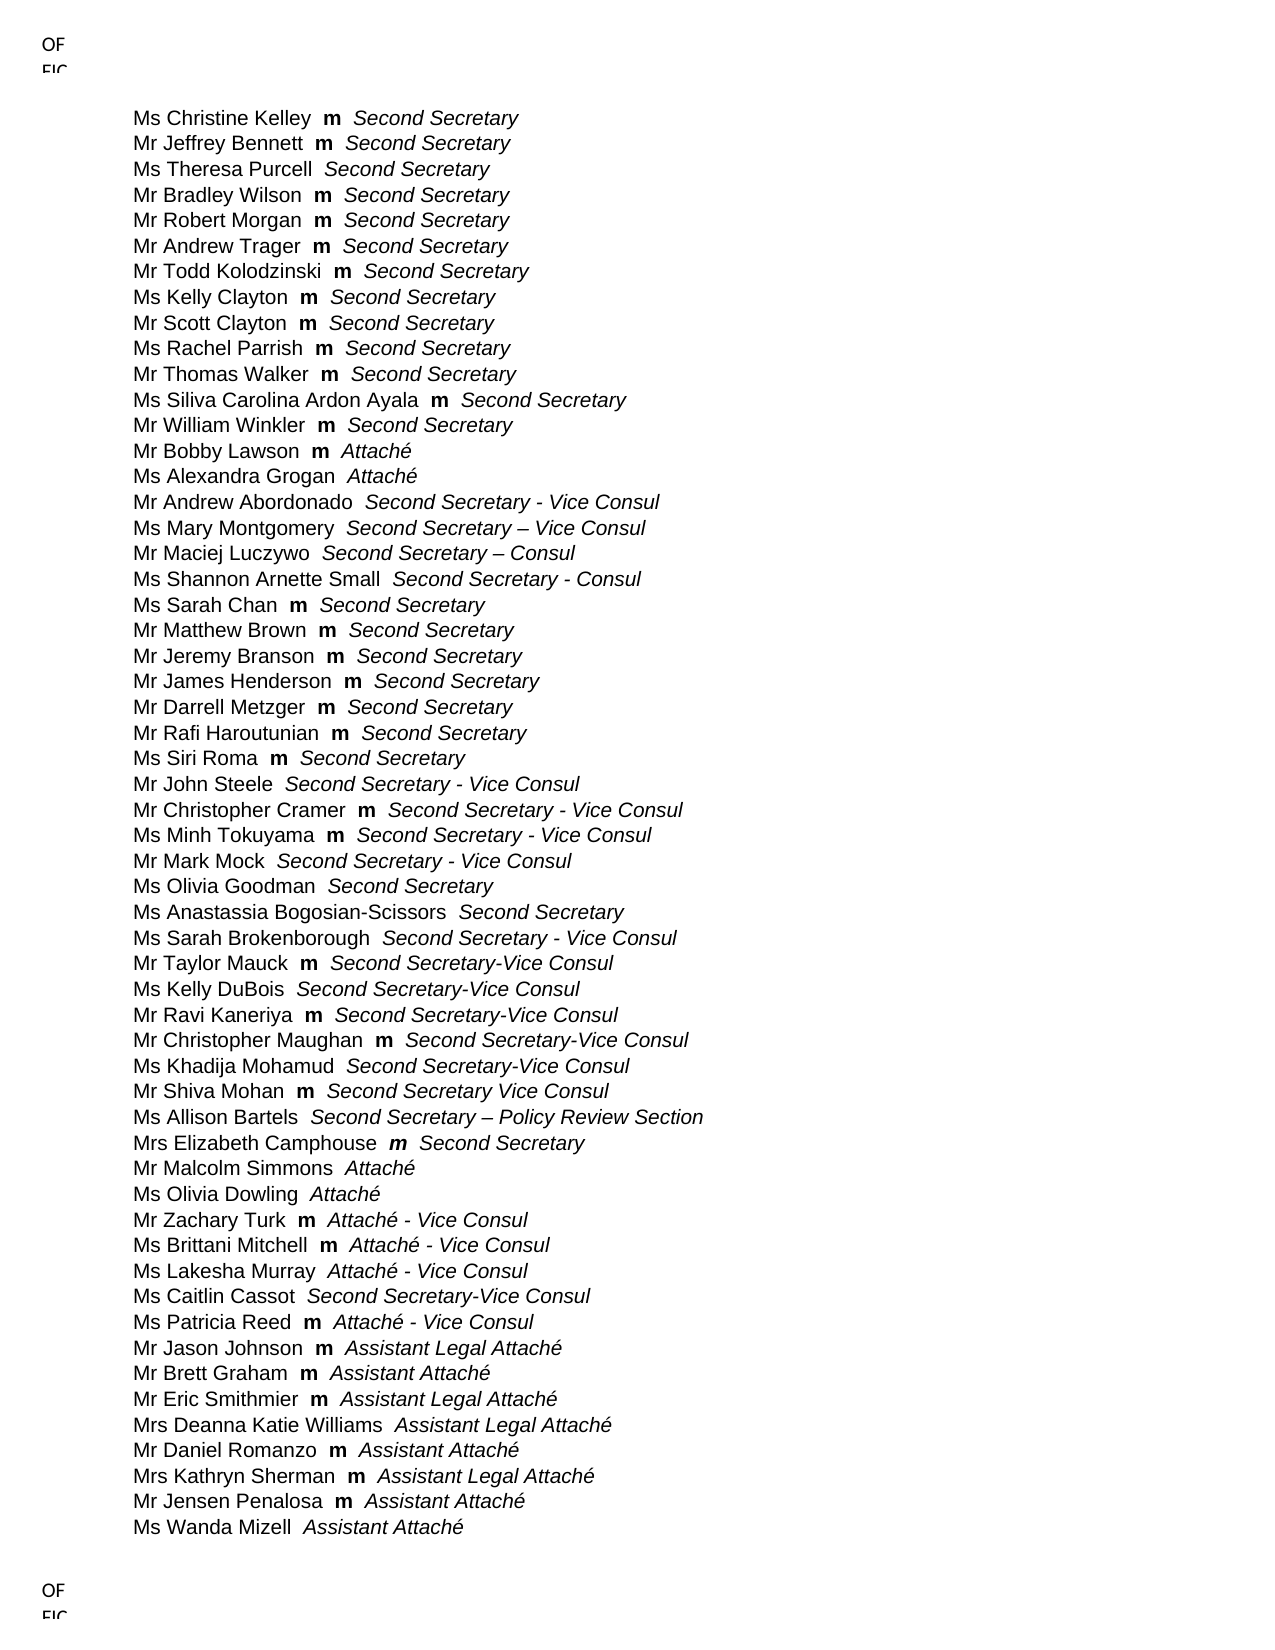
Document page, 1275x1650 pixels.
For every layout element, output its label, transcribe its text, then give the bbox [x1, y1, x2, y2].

text Ms Olivia Dowling Attaché [133, 1182, 1181, 1206]
text Ms Kelly Clayton m Second Secretary [133, 285, 1181, 309]
text Ms Mary Montgomery Second Secretary – Vice Consul [133, 516, 1181, 539]
text Mr Thomas Walker m Second Secretary [133, 362, 1181, 386]
text Mrs Kathryn Sherman m Assistant Legal Attaché [133, 1464, 1181, 1488]
text Mr Scott Clayton m Second Secretary [133, 311, 1181, 334]
text Ms Christine Kelley m Second Secretary [133, 106, 1181, 129]
text Ms Siri Roma m Second Secretary [133, 746, 1181, 770]
text Mr Darrell Metzger m Second Secretary [133, 695, 1181, 719]
text Mr Todd Kolodzinski m Second Secretary [133, 259, 1181, 283]
text Mr Taylor Mauck m Second Secretary-Vice Consul [133, 951, 1181, 975]
text Ms Theresa Purcell Second Secretary [133, 157, 1181, 181]
text Mr William Winkler m Second Secretary [133, 413, 1181, 437]
text Ms Shannon Arnette Small Second Secretary - Consul [133, 567, 1181, 591]
text Ms Sarah Brokenborough Second Secretary - Vice Consul [133, 926, 1181, 949]
text Ms Patricia Reed m Attaché - Vice Consul [133, 1310, 1181, 1334]
text Mr Rafi Haroutunian m Second Secretary [133, 721, 1181, 744]
text Ms Lakesha Murray Attaché - Vice Consul [133, 1259, 1181, 1283]
text Ms Olivia Goodman Second Secretary [133, 874, 1181, 898]
text Ms Brittani Mitchell m Attaché - Vice Consul [133, 1233, 1181, 1257]
text Mr Jason Johnson m Assistant Legal Attaché [133, 1336, 1181, 1359]
text Mr Robert Morgan m Second Secretary [133, 208, 1181, 232]
text Mr Andrew Abordonado Second Secretary - Vice Consul [133, 490, 1181, 514]
text Ms Allison Bartels Second Secretary – Policy Review Section [133, 1105, 1181, 1129]
text Mr Christopher Maughan m Second Secretary-Vice Consul [133, 1028, 1181, 1052]
text Mr Matthew Brown m Second Secretary [133, 618, 1181, 642]
text Mr Malcolm Simmons Attaché [133, 1156, 1181, 1180]
text Mr Jensen Penalosa m Assistant Attaché [133, 1489, 1181, 1513]
text Mr Bobby Lawson m Attaché [133, 439, 1181, 463]
text Mr John Steele Second Secretary - Vice Consul [133, 772, 1181, 796]
text Ms Rachel Parrish m Second Secretary [133, 336, 1181, 360]
text Mr Jeremy Branson m Second Secretary [133, 644, 1181, 668]
text Ms Anastassia Bogosian-Scissors Second Secretary [133, 900, 1181, 924]
text Mr Eric Smithmier m Assistant Legal Attaché [133, 1387, 1181, 1411]
text Mr Ravi Kaneriya m Second Secretary-Vice Consul [133, 1002, 1181, 1026]
text Ms Wanda Mizell Assistant Attaché [133, 1515, 1181, 1539]
text Mr Christopher Cramer m Second Secretary - Vice Consul [133, 797, 1181, 821]
text Mr Andrew Trager m Second Secretary [133, 234, 1181, 258]
text Mr Daniel Romanzo m Assistant Attaché [133, 1438, 1181, 1462]
text Mr Mark Mock Second Secretary - Vice Consul [133, 849, 1181, 873]
text Mr James Henderson m Second Secretary [133, 669, 1181, 693]
text Mr Maciej Luczywo Second Secretary – Consul [133, 541, 1181, 565]
text Mr Shiva Mohan m Second Secretary Vice Consul [133, 1079, 1181, 1103]
text Ms Siliva Carolina Ardon Ayala m Second Secretary [133, 387, 1181, 411]
text Ms Alexandra Grogan Attaché [133, 464, 1181, 488]
text Mrs Deanna Katie Williams Assistant Legal Attaché [133, 1412, 1181, 1436]
text Ms Caitlin Cassot Second Secretary-Vice Consul [133, 1284, 1181, 1308]
text Ms Kelly DuBois Second Secretary-Vice Consul [133, 977, 1181, 1001]
text Mr Bradley Wilson m Second Secretary [133, 182, 1181, 206]
text Ms Sarah Chan m Second Secretary [133, 592, 1181, 616]
text Mr Brett Graham m Assistant Attaché [133, 1361, 1181, 1385]
text Mr Jeffrey Bennett m Second Secretary [133, 131, 1181, 155]
text Ms Minh Tokuyama m Second Secretary - Vice Consul [133, 823, 1181, 847]
text Ms Khadija Mohamud Second Secretary-Vice Consul [133, 1054, 1181, 1078]
text Mrs Elizabeth Camphouse m Second Secretary [133, 1131, 1181, 1154]
text Mr Zachary Turk m Attaché - Vice Consul [133, 1207, 1181, 1231]
